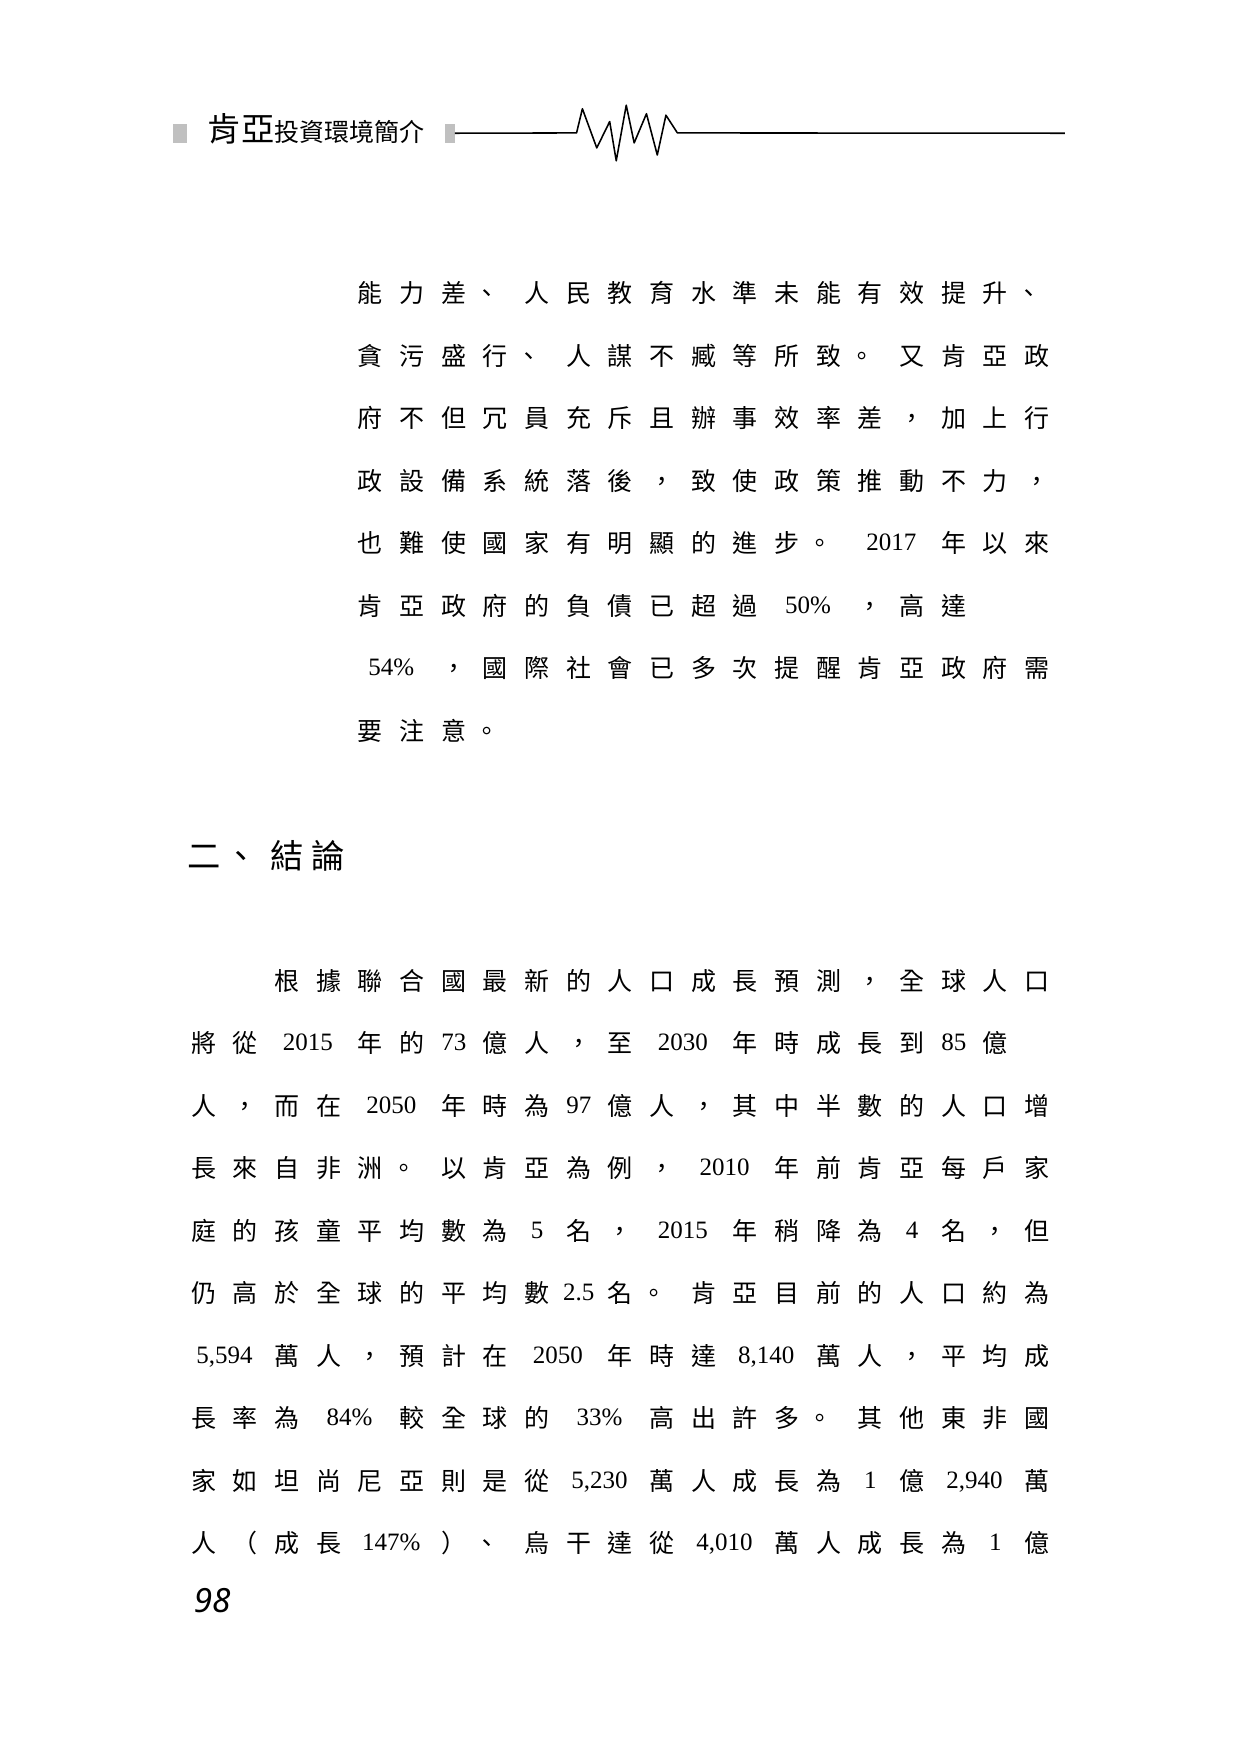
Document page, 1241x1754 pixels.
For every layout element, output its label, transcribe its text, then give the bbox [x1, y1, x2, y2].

text 能力差、人民教育水準未能有效提升、貪污盛行、人謀不臧等所致。又肯亞政府不但冗員充斥且辦事效率差，加上行政設備系統落後，致使政策推動不力，也難使國家有明顯的進步。2017年以來肯亞政府的負債已超過50%，高達54%，國際社會已多次提醒肯亞政府需要注意。 [330, 250, 1058, 750]
text 根據聯合國最新的人口成長預測，全球人口將從2015年的73億人，至2030年時成長到85億人，而在2050年時為97億人，其中半數的人口增長來自非洲。以肯亞為例，2010年前肯亞每戶家庭的孩童平均數為5名，2015年稍降為4名，但仍高於全球的平均數2.5名。肯亞目前的人口約為5,594萬人，預計在2050年時達8,140萬人，平均成長率為84%較全球的33%高出許多。其他東非國家如坦尚尼亞則是從5,230萬人成長為1億2,940萬人（成長147%）、烏干達從4,010萬人成長為1億 [183, 938, 1058, 1563]
text 二、結論 [183, 813, 1058, 875]
